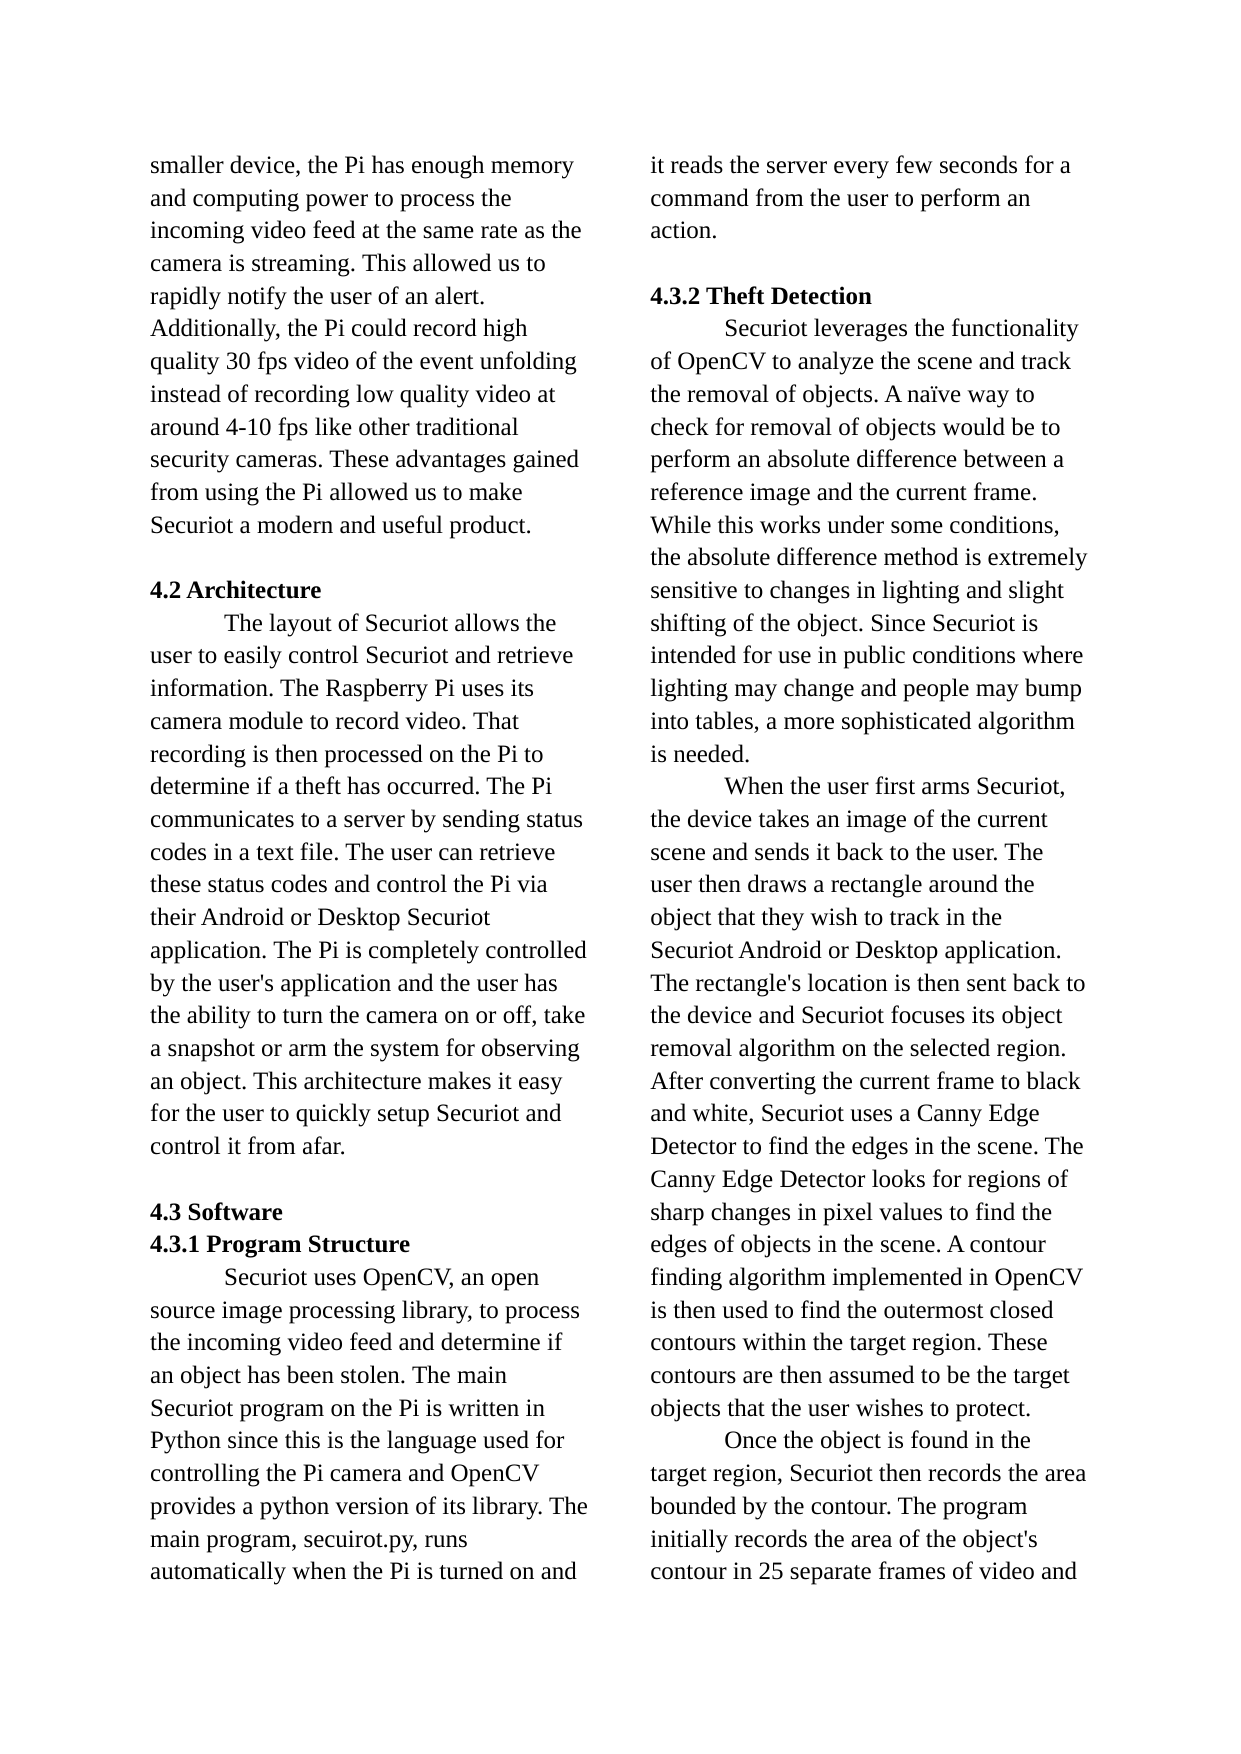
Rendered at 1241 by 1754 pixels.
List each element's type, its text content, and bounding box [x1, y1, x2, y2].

text 4.3.2 Theft Detection [650, 281, 1091, 309]
text 4.2 Architecture [150, 575, 590, 604]
text 4.3 Software [150, 1197, 590, 1225]
text Once the object is found in the target region, Securiot then records the area bounded by the contour. The program initially records the area of the object's contour in 25 separate frames of video and [650, 1426, 1091, 1585]
text When the user first arms Securiot, the device takes an image of the current scene and sends it back to the user. The user then draws a rectangle around the object that they wish to track in the Securiot Android or Desktop application. The rectangle's location is then sent back to the device and Securiot focuses its object removal algorithm on the selected region. After converting the current frame to black and white, Securiot uses a Canny Edge Detector to find the edges in the scene. The Canny Edge Detector looks for regions of sharp changes in pixel values to find the edges of objects in the scene. A contour finding algorithm implemented in OpenCV is then used to find the outermost closed contours within the target region. These contours are then assumed to be the target objects that the user wishes to protect. [650, 771, 1091, 1422]
text 4.3.1 Program Structure [150, 1229, 590, 1258]
text it reads the server every few seconds for a command from the user to perform an action. [650, 150, 1091, 244]
text The layout of Securiot allows the user to easily control Securiot and retrieve information. The Raspberry Pi uses its camera module to record video. That recording is then processed on the Pi to determine if a theft has occurred. The Pi communicates to a server by sending status codes in a text file. The user can retrieve these status codes and control the Pi via their Android or Desktop Securiot application. The Pi is completely controlled by the user's application and the user has the ability to turn the camera on or off, take a snapshot or arm the system for observing an object. This architecture makes it easy for the user to quickly setup Securiot and control it from afar. [150, 608, 590, 1160]
text Securiot uses OpenCV, an open source image processing library, to process the incoming video feed and determine if an object has been stolen. The main Securiot program on the Pi is written in Python since this is the language used for controlling the Pi camera and OpenCV provides a python version of its library. The main program, secuirot.py, runs automatically when the Pi is turned on and [150, 1262, 590, 1585]
text Securiot leverages the functionality of OpenCV to analyze the scene and track the removal of objects. A naïve way to check for removal of objects would be to perform an absolute difference between a reference image and the current frame. While this works under some conditions, the absolute difference method is extremely sensitive to changes in lighting and slight shifting of the object. Since Securiot is intended for use in public conditions where lighting may change and people may bump into tables, a more sophisticated algorithm is needed. [650, 313, 1091, 767]
text smaller device, the Pi has enough memory and computing power to process the incoming video feed at the same rate as the camera is streaming. This allowed us to rapidly notify the user of an alert. Additionally, the Pi could record high quality 30 fps video of the event unfolding instead of recording low quality video at around 4-10 fps like other traditional security cameras. These advantages gained from using the Pi allowed us to make Securiot a modern and useful product. [150, 150, 590, 538]
